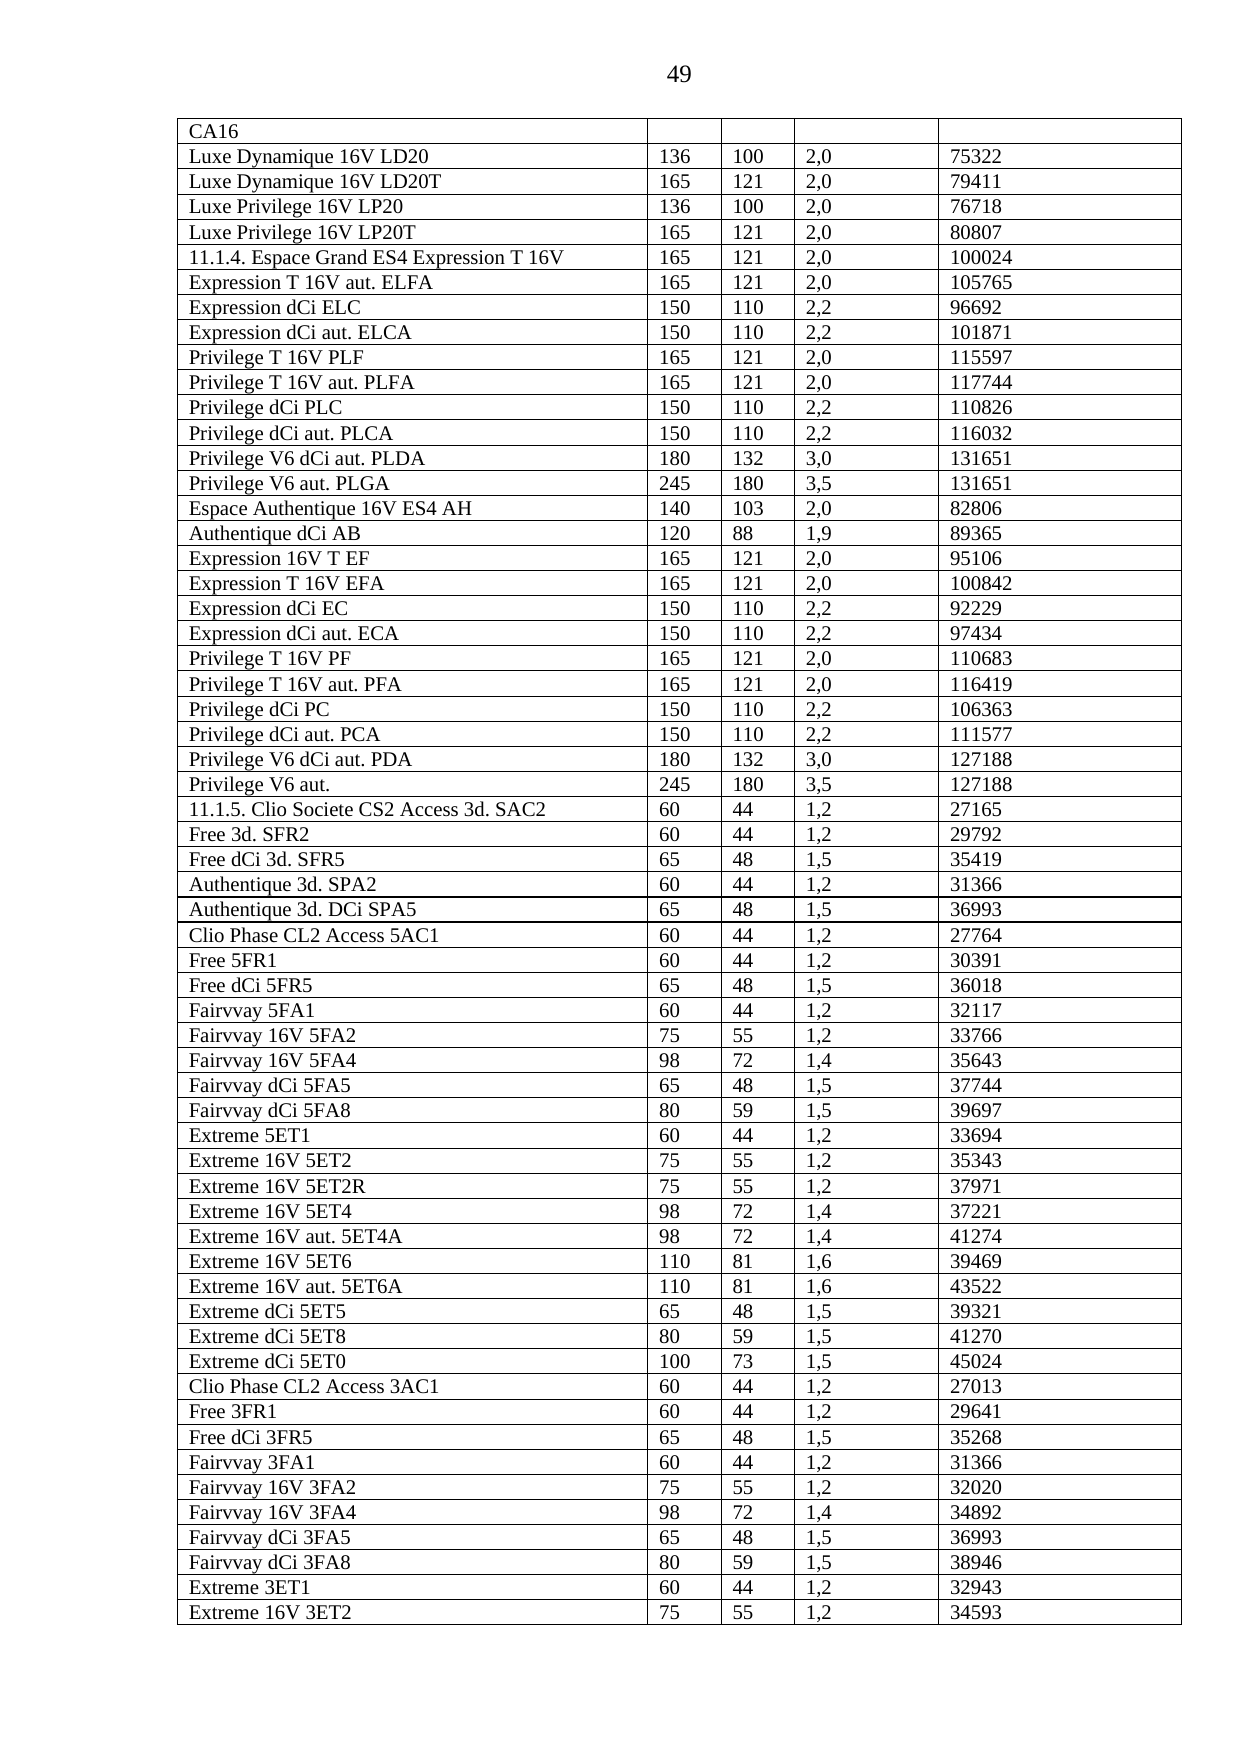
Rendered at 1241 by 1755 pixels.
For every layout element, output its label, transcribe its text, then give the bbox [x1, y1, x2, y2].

table_cell 2,0 [795, 195, 938, 218]
table_cell 95106 [939, 546, 1181, 570]
table_cell 1,2 [795, 1600, 938, 1624]
table_cell 27165 [939, 797, 1181, 821]
table_cell 121 [722, 546, 794, 570]
table_cell Free 5FR1 [178, 948, 647, 972]
table_cell 2,0 [795, 144, 938, 168]
table_cell Privilege T 16V PLF [178, 345, 647, 369]
table_cell [795, 119, 938, 143]
table_cell 35419 [939, 847, 1181, 871]
table_cell 131651 [939, 446, 1181, 469]
table_cell Extreme 16V aut. 5ET4A [178, 1224, 647, 1248]
table_cell 110 [722, 596, 794, 620]
table_cell 245 [648, 471, 721, 495]
table_cell 48 [722, 973, 794, 997]
table_cell Privilege dCi aut. PCA [178, 722, 647, 746]
table_cell Authentique 3d. SPA2 [178, 872, 647, 896]
table_cell Free dCi 3FR5 [178, 1425, 647, 1449]
table_cell 36018 [939, 973, 1181, 997]
table_cell 65 [648, 898, 721, 921]
table_cell 1,5 [795, 1098, 938, 1122]
table_cell 110 [722, 621, 794, 645]
table_cell 127188 [939, 772, 1181, 796]
table_cell 55 [722, 1600, 794, 1624]
table_cell 98 [648, 1500, 721, 1524]
table_cell 60 [648, 998, 721, 1022]
table_cell 165 [648, 646, 721, 670]
table_cell 1,5 [795, 973, 938, 997]
table_cell 1,5 [795, 1324, 938, 1348]
table_cell 1,6 [795, 1249, 938, 1273]
table_cell 65 [648, 1299, 721, 1323]
table_cell 29792 [939, 822, 1181, 846]
table_cell 101871 [939, 320, 1181, 344]
table_cell 44 [722, 1123, 794, 1147]
table_cell Extreme 16V 3ET2 [178, 1600, 647, 1624]
table_cell 2,2 [795, 621, 938, 645]
table_cell 180 [722, 772, 794, 796]
table_cell 1,4 [795, 1224, 938, 1248]
table_cell Expression dCi ELC [178, 295, 647, 319]
table_cell 34892 [939, 1500, 1181, 1524]
table_cell 121 [722, 370, 794, 394]
table_cell 60 [648, 872, 721, 896]
table_cell 2,2 [795, 320, 938, 344]
table_cell 2,2 [795, 697, 938, 721]
table_cell Extreme dCi 5ET0 [178, 1349, 647, 1373]
table_cell 45024 [939, 1349, 1181, 1373]
table_cell [722, 119, 794, 143]
table_cell 136 [648, 195, 721, 218]
table_cell 31366 [939, 1450, 1181, 1474]
table_cell 115597 [939, 345, 1181, 369]
table_cell Fairvvay dCi 5FA5 [178, 1073, 647, 1097]
table_cell 180 [648, 747, 721, 771]
table_cell 2,0 [795, 646, 938, 670]
table_cell 59 [722, 1098, 794, 1122]
table_cell Privilege dCi aut. PLCA [178, 420, 647, 444]
table_cell 110 [648, 1249, 721, 1273]
table_cell 44 [722, 1450, 794, 1474]
table_cell 132 [722, 446, 794, 469]
table_cell 150 [648, 621, 721, 645]
table_cell Extreme 16V aut. 5ET6A [178, 1274, 647, 1298]
table_cell 2,2 [795, 722, 938, 746]
table_cell 2,2 [795, 420, 938, 444]
table_cell Luxe Dynamique 16V LD20 [178, 144, 647, 168]
table_cell 41270 [939, 1324, 1181, 1348]
table_cell 27764 [939, 923, 1181, 947]
table_cell 72 [722, 1048, 794, 1072]
table_cell 131651 [939, 471, 1181, 495]
table_cell 65 [648, 973, 721, 997]
table_cell Extreme dCi 5ET8 [178, 1324, 647, 1348]
table_cell 1,2 [795, 998, 938, 1022]
table_cell 150 [648, 395, 721, 419]
table_cell 1,2 [795, 1450, 938, 1474]
table_cell 73 [722, 1349, 794, 1373]
table_cell Fairvvay 16V 5FA4 [178, 1048, 647, 1072]
table_cell 106363 [939, 697, 1181, 721]
table_cell Expression dCi aut. ELCA [178, 320, 647, 344]
table_cell 75 [648, 1149, 721, 1172]
table_cell 165 [648, 345, 721, 369]
table_cell 2,0 [795, 169, 938, 193]
table_cell 121 [722, 646, 794, 670]
table_cell 37221 [939, 1199, 1181, 1223]
table_cell 60 [648, 948, 721, 972]
table_cell Luxe Privilege 16V LP20T [178, 220, 647, 244]
table_cell 75322 [939, 144, 1181, 168]
table_cell Privilege V6 dCi aut. PDA [178, 747, 647, 771]
table_cell 1,2 [795, 923, 938, 947]
table_cell Fairvvay 16V 5FA2 [178, 1023, 647, 1047]
table_cell 121 [722, 270, 794, 294]
table_cell 2,0 [795, 220, 938, 244]
table_cell 110 [722, 320, 794, 344]
table_cell 33766 [939, 1023, 1181, 1047]
table_cell Privilege dCi PC [178, 697, 647, 721]
table_cell 55 [722, 1149, 794, 1172]
table_cell Expression dCi aut. ECA [178, 621, 647, 645]
table_cell 1,2 [795, 948, 938, 972]
table_cell 100 [648, 1349, 721, 1373]
table_cell 3,0 [795, 446, 938, 469]
table_cell 55 [722, 1475, 794, 1499]
table_cell Clio Phase CL2 Access 3AC1 [178, 1374, 647, 1398]
table_cell 32943 [939, 1575, 1181, 1599]
table_cell 110683 [939, 646, 1181, 670]
table_cell Expression T 16V EFA [178, 571, 647, 595]
table_cell 1,2 [795, 797, 938, 821]
table_cell 121 [722, 671, 794, 696]
table_cell 110 [722, 420, 794, 444]
table_cell 110 [722, 395, 794, 419]
table_cell Privilege T 16V aut. PLFA [178, 370, 647, 394]
table_cell 65 [648, 847, 721, 871]
table_cell Espace Authentique 16V ES4 AH [178, 496, 647, 520]
table_cell Clio Phase CL2 Access 5AC1 [178, 923, 647, 947]
table_cell 165 [648, 245, 721, 269]
table_cell 3,5 [795, 471, 938, 495]
table_cell 1,2 [795, 872, 938, 896]
table_cell 59 [722, 1324, 794, 1348]
table_cell 79411 [939, 169, 1181, 193]
table_cell 81 [722, 1249, 794, 1273]
table_cell 121 [722, 571, 794, 595]
table_cell 100024 [939, 245, 1181, 269]
table_cell 150 [648, 295, 721, 319]
table_cell 110826 [939, 395, 1181, 419]
table_cell 92229 [939, 596, 1181, 620]
table_cell 88 [722, 521, 794, 545]
table_cell 60 [648, 1575, 721, 1599]
table_cell 1,2 [795, 1023, 938, 1047]
table_cell 81 [722, 1274, 794, 1298]
table_cell 2,0 [795, 270, 938, 294]
table_cell 80807 [939, 220, 1181, 244]
table_cell Privilege V6 aut. [178, 772, 647, 796]
table_cell Fairvvay 3FA1 [178, 1450, 647, 1474]
table_cell 150 [648, 420, 721, 444]
table_cell 80 [648, 1098, 721, 1122]
table_cell 76718 [939, 195, 1181, 218]
table_cell 96692 [939, 295, 1181, 319]
table_cell 65 [648, 1425, 721, 1449]
table_cell 1,5 [795, 1073, 938, 1097]
table_cell 110 [722, 722, 794, 746]
table_cell 36993 [939, 1525, 1181, 1549]
table_cell 245 [648, 772, 721, 796]
table_cell 1,2 [795, 1123, 938, 1147]
table_cell 32117 [939, 998, 1181, 1022]
table_cell 89365 [939, 521, 1181, 545]
table_cell Extreme 16V 5ET2 [178, 1149, 647, 1172]
table_cell 55 [722, 1023, 794, 1047]
table_cell 165 [648, 370, 721, 394]
table_cell 180 [648, 446, 721, 469]
table_cell 35343 [939, 1149, 1181, 1172]
table_cell 60 [648, 923, 721, 947]
table_cell 39469 [939, 1249, 1181, 1273]
table_cell 44 [722, 948, 794, 972]
table_cell Extreme 3ET1 [178, 1575, 647, 1599]
table_cell 43522 [939, 1274, 1181, 1298]
table_cell 39697 [939, 1098, 1181, 1122]
table_cell Fairvvay 16V 3FA4 [178, 1500, 647, 1524]
table_cell Extreme 5ET1 [178, 1123, 647, 1147]
table_cell 2,0 [795, 370, 938, 394]
table_cell 65 [648, 1525, 721, 1549]
table_cell 2,2 [795, 295, 938, 319]
table_cell 80 [648, 1550, 721, 1574]
table_cell 72 [722, 1199, 794, 1223]
table_cell 165 [648, 169, 721, 193]
table_cell 1,2 [795, 1575, 938, 1599]
table_cell 1,4 [795, 1500, 938, 1524]
table_cell Privilege V6 aut. PLGA [178, 471, 647, 495]
table_cell 1,5 [795, 1425, 938, 1449]
table_cell Free 3d. SFR2 [178, 822, 647, 846]
table_cell Extreme 16V 5ET6 [178, 1249, 647, 1273]
table_cell Expression dCi EC [178, 596, 647, 620]
table_cell [648, 119, 721, 143]
table_cell 60 [648, 1450, 721, 1474]
table_cell 1,4 [795, 1048, 938, 1072]
table_cell 80 [648, 1324, 721, 1348]
table_cell 38946 [939, 1550, 1181, 1574]
table_cell 2,0 [795, 671, 938, 696]
table_cell 100842 [939, 571, 1181, 595]
table_cell 120 [648, 521, 721, 545]
table_cell 39321 [939, 1299, 1181, 1323]
table_cell Privilege dCi PLC [178, 395, 647, 419]
table_cell Fairvvay 5FA1 [178, 998, 647, 1022]
table_cell 2,0 [795, 245, 938, 269]
table_cell 2,0 [795, 496, 938, 520]
table_cell 2,0 [795, 345, 938, 369]
table_cell 111577 [939, 722, 1181, 746]
table_cell 2,0 [795, 571, 938, 595]
table_cell 1,2 [795, 1374, 938, 1398]
table_cell 3,0 [795, 747, 938, 771]
table_cell 33694 [939, 1123, 1181, 1147]
table_cell 110 [722, 697, 794, 721]
table_cell 34593 [939, 1600, 1181, 1624]
table_cell 60 [648, 1123, 721, 1147]
table_cell Fairvvay dCi 3FA8 [178, 1550, 647, 1574]
table_cell 140 [648, 496, 721, 520]
table_cell 127188 [939, 747, 1181, 771]
table_cell 103 [722, 496, 794, 520]
table_cell 44 [722, 797, 794, 821]
table_cell Privilege T 16V PF [178, 646, 647, 670]
table_cell 11.1.5. Clio Societe CS2 Access 3d. SAC2 [178, 797, 647, 821]
table_cell 48 [722, 1425, 794, 1449]
table_cell 75 [648, 1023, 721, 1047]
table_cell 75 [648, 1600, 721, 1624]
table_cell 3,5 [795, 772, 938, 796]
table_cell 1,5 [795, 1349, 938, 1373]
table_cell 60 [648, 797, 721, 821]
table_cell 11.1.4. Espace Grand ES4 Expression T 16V [178, 245, 647, 269]
table_cell 44 [722, 822, 794, 846]
table_cell 121 [722, 345, 794, 369]
table_cell 150 [648, 697, 721, 721]
table_cell Authentique dCi AB [178, 521, 647, 545]
table_cell 116419 [939, 671, 1181, 696]
table_cell 48 [722, 1299, 794, 1323]
table_cell Free dCi 5FR5 [178, 973, 647, 997]
table_cell 1,5 [795, 1525, 938, 1549]
table_cell 132 [722, 747, 794, 771]
table_cell 98 [648, 1199, 721, 1223]
table_cell 59 [722, 1550, 794, 1574]
table_cell 35643 [939, 1048, 1181, 1072]
table_cell Privilege V6 dCi aut. PLDA [178, 446, 647, 469]
table_cell Fairvvay dCi 5FA8 [178, 1098, 647, 1122]
table_cell 165 [648, 671, 721, 696]
table_cell 82806 [939, 496, 1181, 520]
table_cell Privilege T 16V aut. PFA [178, 671, 647, 696]
table_cell 116032 [939, 420, 1181, 444]
table_cell 150 [648, 596, 721, 620]
table_cell 1,5 [795, 898, 938, 921]
table_cell 48 [722, 898, 794, 921]
table_cell 105765 [939, 270, 1181, 294]
table_cell 110 [722, 295, 794, 319]
table_cell 36993 [939, 898, 1181, 921]
table_cell 1,5 [795, 1299, 938, 1323]
table_cell 117744 [939, 370, 1181, 394]
table_cell Authentique 3d. DCi SPA5 [178, 898, 647, 921]
table_cell 1,2 [795, 1400, 938, 1423]
table_cell 165 [648, 571, 721, 595]
table_cell 44 [722, 872, 794, 896]
table_cell 30391 [939, 948, 1181, 972]
table_cell 1,2 [795, 1475, 938, 1499]
table_cell 37744 [939, 1073, 1181, 1097]
table_cell 98 [648, 1048, 721, 1072]
table_cell 150 [648, 320, 721, 344]
table_cell 180 [722, 471, 794, 495]
table_cell 48 [722, 1073, 794, 1097]
table_cell 60 [648, 1400, 721, 1423]
table_cell 121 [722, 169, 794, 193]
table_cell 44 [722, 923, 794, 947]
table_cell 1,2 [795, 1174, 938, 1198]
table_cell 44 [722, 998, 794, 1022]
table_cell Fairvvay dCi 3FA5 [178, 1525, 647, 1549]
table_cell 60 [648, 822, 721, 846]
table_cell CA16 [178, 119, 647, 143]
table_cell 72 [722, 1500, 794, 1524]
table_cell 75 [648, 1174, 721, 1198]
table_cell 1,4 [795, 1199, 938, 1223]
table_cell 136 [648, 144, 721, 168]
table_cell Free 3FR1 [178, 1400, 647, 1423]
table_cell 121 [722, 245, 794, 269]
table_cell 44 [722, 1374, 794, 1398]
table_cell 100 [722, 144, 794, 168]
table_cell 150 [648, 722, 721, 746]
table_cell 165 [648, 220, 721, 244]
table_cell 48 [722, 847, 794, 871]
table_cell 48 [722, 1525, 794, 1549]
table_cell 100 [722, 195, 794, 218]
table_cell 31366 [939, 872, 1181, 896]
table_cell 1,2 [795, 822, 938, 846]
table_cell 2,2 [795, 395, 938, 419]
table_cell 1,2 [795, 1149, 938, 1172]
table_cell 55 [722, 1174, 794, 1198]
table_cell 37971 [939, 1174, 1181, 1198]
table_cell 121 [722, 220, 794, 244]
table_cell Expression 16V T EF [178, 546, 647, 570]
table_cell 65 [648, 1073, 721, 1097]
table_cell Luxe Dynamique 16V LD20T [178, 169, 647, 193]
table_cell 27013 [939, 1374, 1181, 1398]
table_cell Free dCi 3d. SFR5 [178, 847, 647, 871]
table_cell 75 [648, 1475, 721, 1499]
table_cell 1,6 [795, 1274, 938, 1298]
table_cell Extreme 16V 5ET2R [178, 1174, 647, 1198]
table_cell Luxe Privilege 16V LP20 [178, 195, 647, 218]
table_cell Extreme dCi 5ET5 [178, 1299, 647, 1323]
table_cell 97434 [939, 621, 1181, 645]
table_cell 35268 [939, 1425, 1181, 1449]
table_cell 44 [722, 1400, 794, 1423]
table_cell 72 [722, 1224, 794, 1248]
table_cell 165 [648, 270, 721, 294]
table_cell 1,9 [795, 521, 938, 545]
table_cell Extreme 16V 5ET4 [178, 1199, 647, 1223]
table_cell 2,2 [795, 596, 938, 620]
table_cell 1,5 [795, 1550, 938, 1574]
table_cell Expression T 16V aut. ELFA [178, 270, 647, 294]
table_cell 32020 [939, 1475, 1181, 1499]
table_cell 41274 [939, 1224, 1181, 1248]
table_cell 1,5 [795, 847, 938, 871]
table_cell 98 [648, 1224, 721, 1248]
table_cell Fairvvay 16V 3FA2 [178, 1475, 647, 1499]
table_cell 2,0 [795, 546, 938, 570]
table_cell 29641 [939, 1400, 1181, 1423]
table_cell 44 [722, 1575, 794, 1599]
table_cell [939, 119, 1181, 143]
table_cell 110 [648, 1274, 721, 1298]
table_cell 60 [648, 1374, 721, 1398]
table_cell 165 [648, 546, 721, 570]
